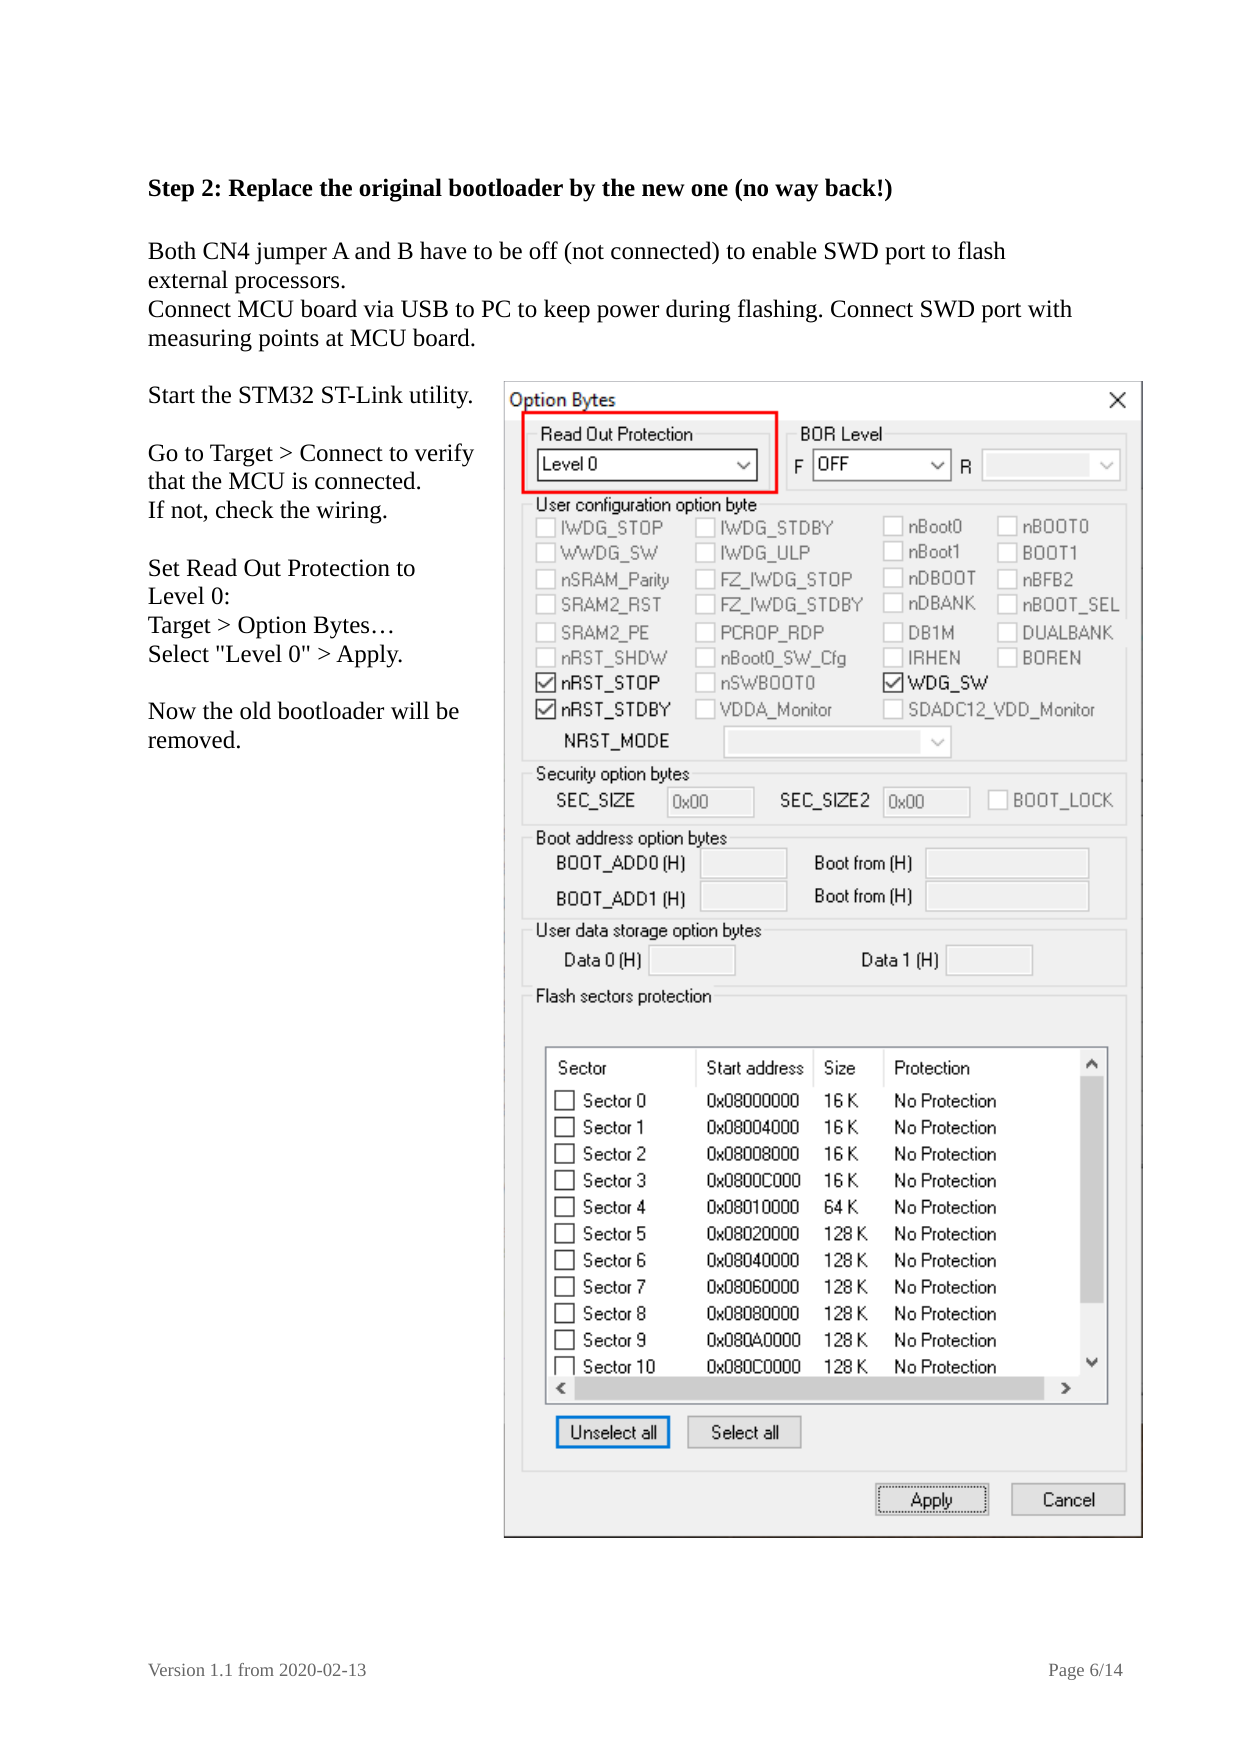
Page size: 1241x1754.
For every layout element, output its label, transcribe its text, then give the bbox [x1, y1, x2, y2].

text Both CN4 jumper A and B have to be off (not connected) to enable SWD port to flash external processors. [148, 236, 1093, 294]
text Select "Level 0" > Apply. [148, 639, 503, 668]
text Set Read Out Protection to Level 0: [148, 553, 503, 610]
text Go to Target > Connect to verify that the MCU is connected. If not, check the wiring. [148, 438, 503, 524]
text Target > Option Bytes… [148, 610, 503, 639]
text Start the STM32 ST-Link utility. [148, 380, 1093, 409]
picture [503, 381, 1143, 1538]
subtitle Step 2: Replace the original bootloader by the new one (no way back!) [148, 173, 1093, 201]
text Now the old bootloader will be removed. [148, 696, 503, 754]
text Connect MCU board via USB to PC to keep power during flashing. Connect SWD port with measuring points at MCU board. [148, 294, 1093, 351]
